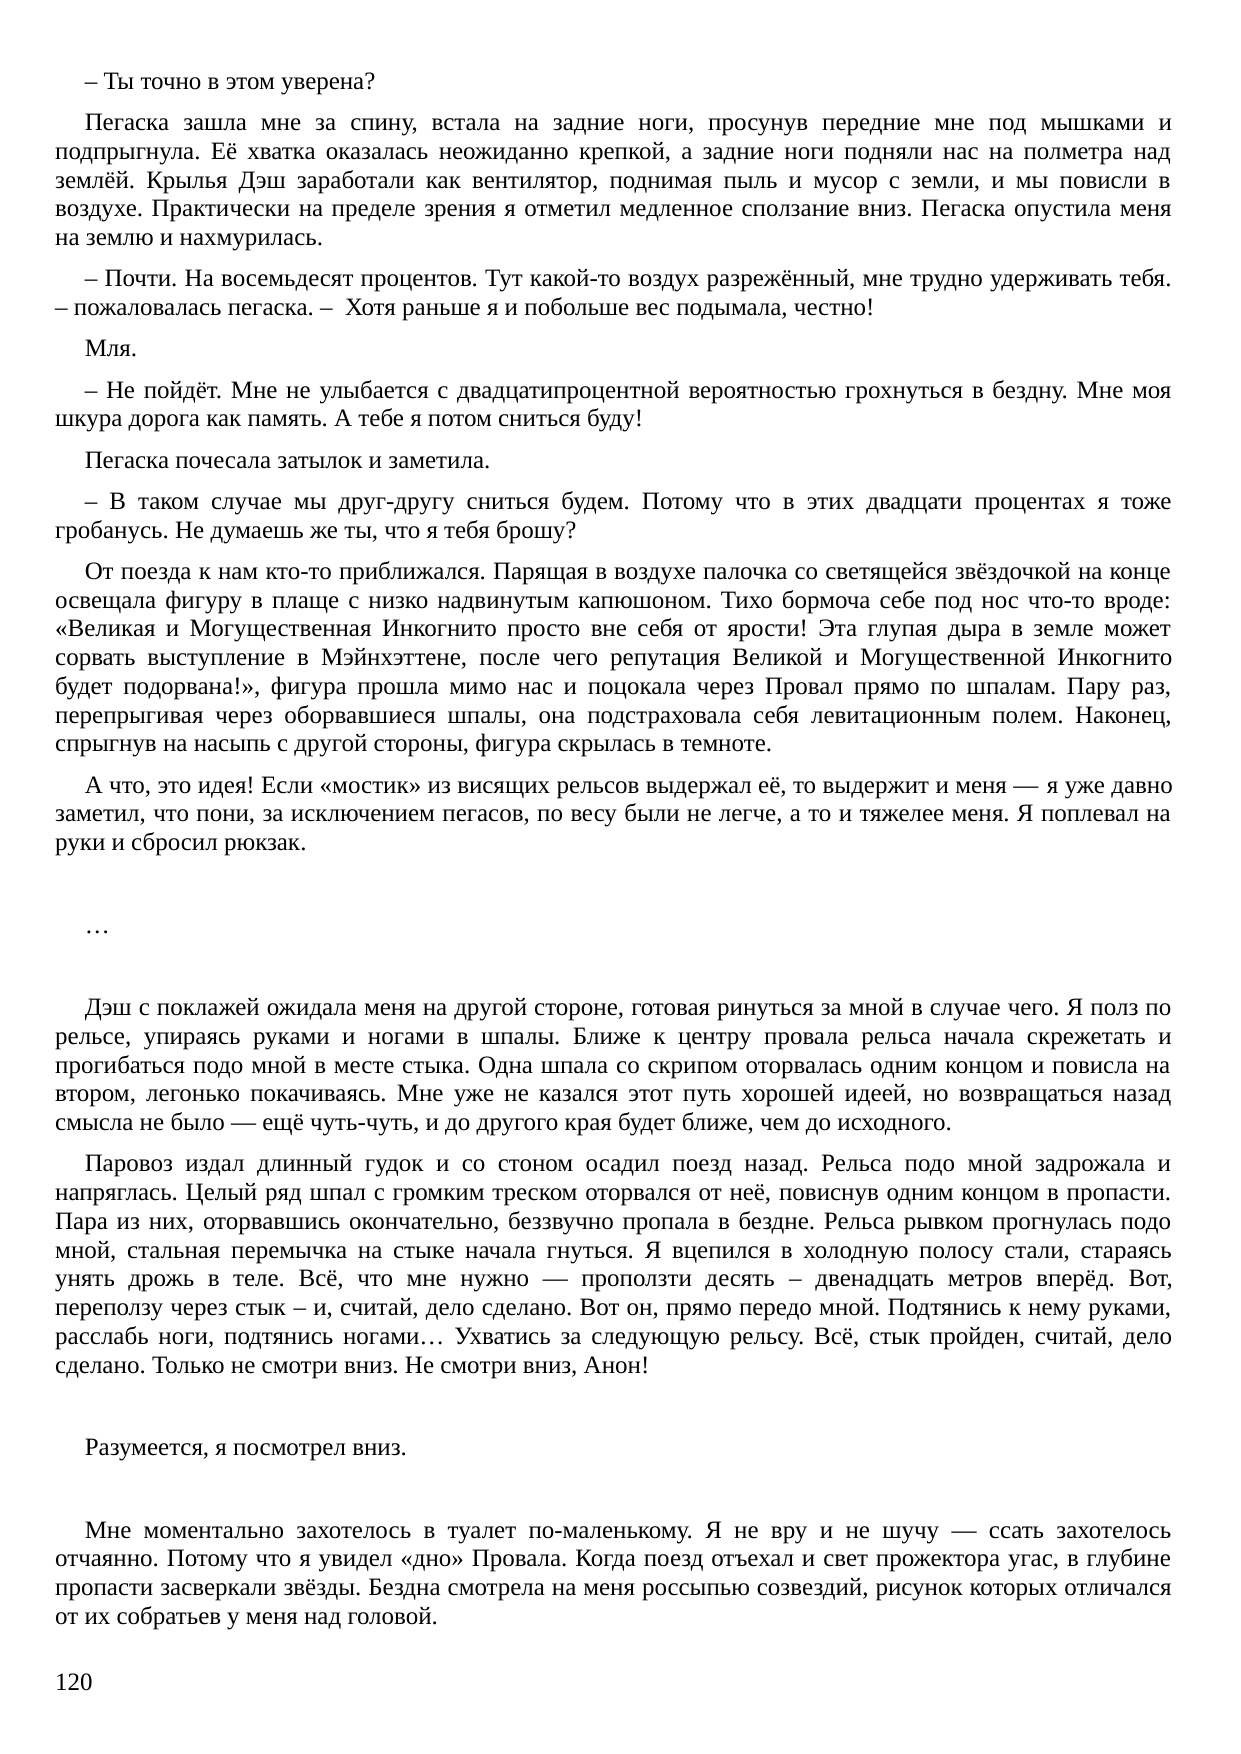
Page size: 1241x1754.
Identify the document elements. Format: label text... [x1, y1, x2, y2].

text – В таком случае мы друг-другу сниться будем. Потому что в этих двадцати процентах я тоже гробанусь. Не думаешь же ты, что я тебя брошу? [55, 486, 1173, 543]
text Паровоз издал длинный гудок и со стоном осадил поезд назад. Рельса подо мной задрожала и напряглась. Целый ряд шпал с громким треском оторвался от неё, повиснув одним концом в пропасти. Пара из них, оторвавшись окончательно, беззвучно пропала в бездне. Рельса рывком прогнулась подо мной, стальная перемычка на стыке начала гнуться. Я вцепился в холодную полосу стали, стараясь унять дрожь в теле. Всё, что мне нужно — проползти десять – двенадцать метров вперёд. Вот, переползу через стык – и, считай, дело сделано. Вот он, прямо передо мной. Подтянись к нему руками, расслабь ноги, подтянись ногами… Ухватись за следующую рельсу. Всё, стык пройден, считай, дело сделано. Только не смотри вниз. Не смотри вниз, Анон! [55, 1148, 1173, 1378]
text Мне моментально захотелось в туалет по-маленькому. Я не вру и не шучу — ссать захотелось отчаянно. Потому что я увидел «дно» Провала. Когда поезд отъехал и свет прожектора угас, в глубине пропасти засверкали звёзды. Бездна смотрела на меня россыпью созвездий, рисунок которых отличался от их собратьев у меня над головой. [55, 1515, 1173, 1630]
text Разумеется, я посмотрел вниз. [55, 1432, 1173, 1461]
text Пегаска почесала затылок и заметила. [55, 445, 1173, 473]
text … [55, 910, 1173, 938]
text А что, это идея! Если «мостик» из висящих рельсов выдержал её, то выдержит и меня — я уже давно заметил, что пони, за исключением пегасов, по весу были не легче, а то и тяжелее меня. Я поплевал на руки и сбросил рюкзак. [55, 770, 1173, 856]
text Пегаска зашла мне за спину, встала на задние ноги, просунув передние мне под мышками и подпрыгнула. Её хватка оказалась неожиданно крепкой, а задние ноги подняли нас на полметра над землёй. Крылья Дэш заработали как вентилятор, поднимая пыль и мусор с земли, и мы повисли в воздухе. Практически на пределе зрения я отметил медленное сползание вниз. Пегаска опустила меня на землю и нахмурилась. [55, 107, 1173, 251]
text – Почти. На восемьдесят процентов. Тут какой-то воздух разрежённый, мне трудно удерживать тебя. – пожаловалась пегаска. – Хотя раньше я и побольше вес подымала, честно! [55, 263, 1173, 321]
text – Ты точно в этом уверена? [55, 66, 1173, 95]
text От поезда к нам кто-то приближался. Парящая в воздухе палочка со светящейся звёздочкой на конце освещала фигуру в плаще с низко надвинутым капюшоном. Тихо бормоча себе под нос что-то вроде: «Великая и Могущественная Инкогнито просто вне себя от ярости! Эта глупая дыра в земле может сорвать выступление в Мэйнхэттене, после чего репутация Великой и Могущественной Инкогнито будет подорвана!», фигура прошла мимо нас и поцокала через Провал прямо по шпалам. Пару раз, перепрыгивая через оборвавшиеся шпалы, она подстраховала себя левитационным полем. Наконец, спрыгнув на насыпь с другой стороны, фигура скрылась в темноте. [55, 556, 1173, 757]
text Дэш с поклажей ожидала меня на другой стороне, готовая ринуться за мной в случае чего. Я полз по рельсе, упираясь руками и ногами в шпалы. Ближе к центру провала рельса начала скрежетать и прогибаться подо мной в месте стыка. Одна шпала со скрипом оторвалась одним концом и повисла на втором, легонько покачиваясь. Мне уже не казался этот путь хорошей идеей, но возвращаться назад смысла не было — ещё чуть-чуть, и до другого края будет ближе, чем до исходного. [55, 992, 1173, 1136]
text – Не пойдёт. Мне не улыбается с двадцатипроцентной вероятностью грохнуться в бездну. Мне моя шкура дорога как память. А тебе я потом сниться буду! [55, 375, 1173, 432]
text Мля. [55, 333, 1173, 362]
